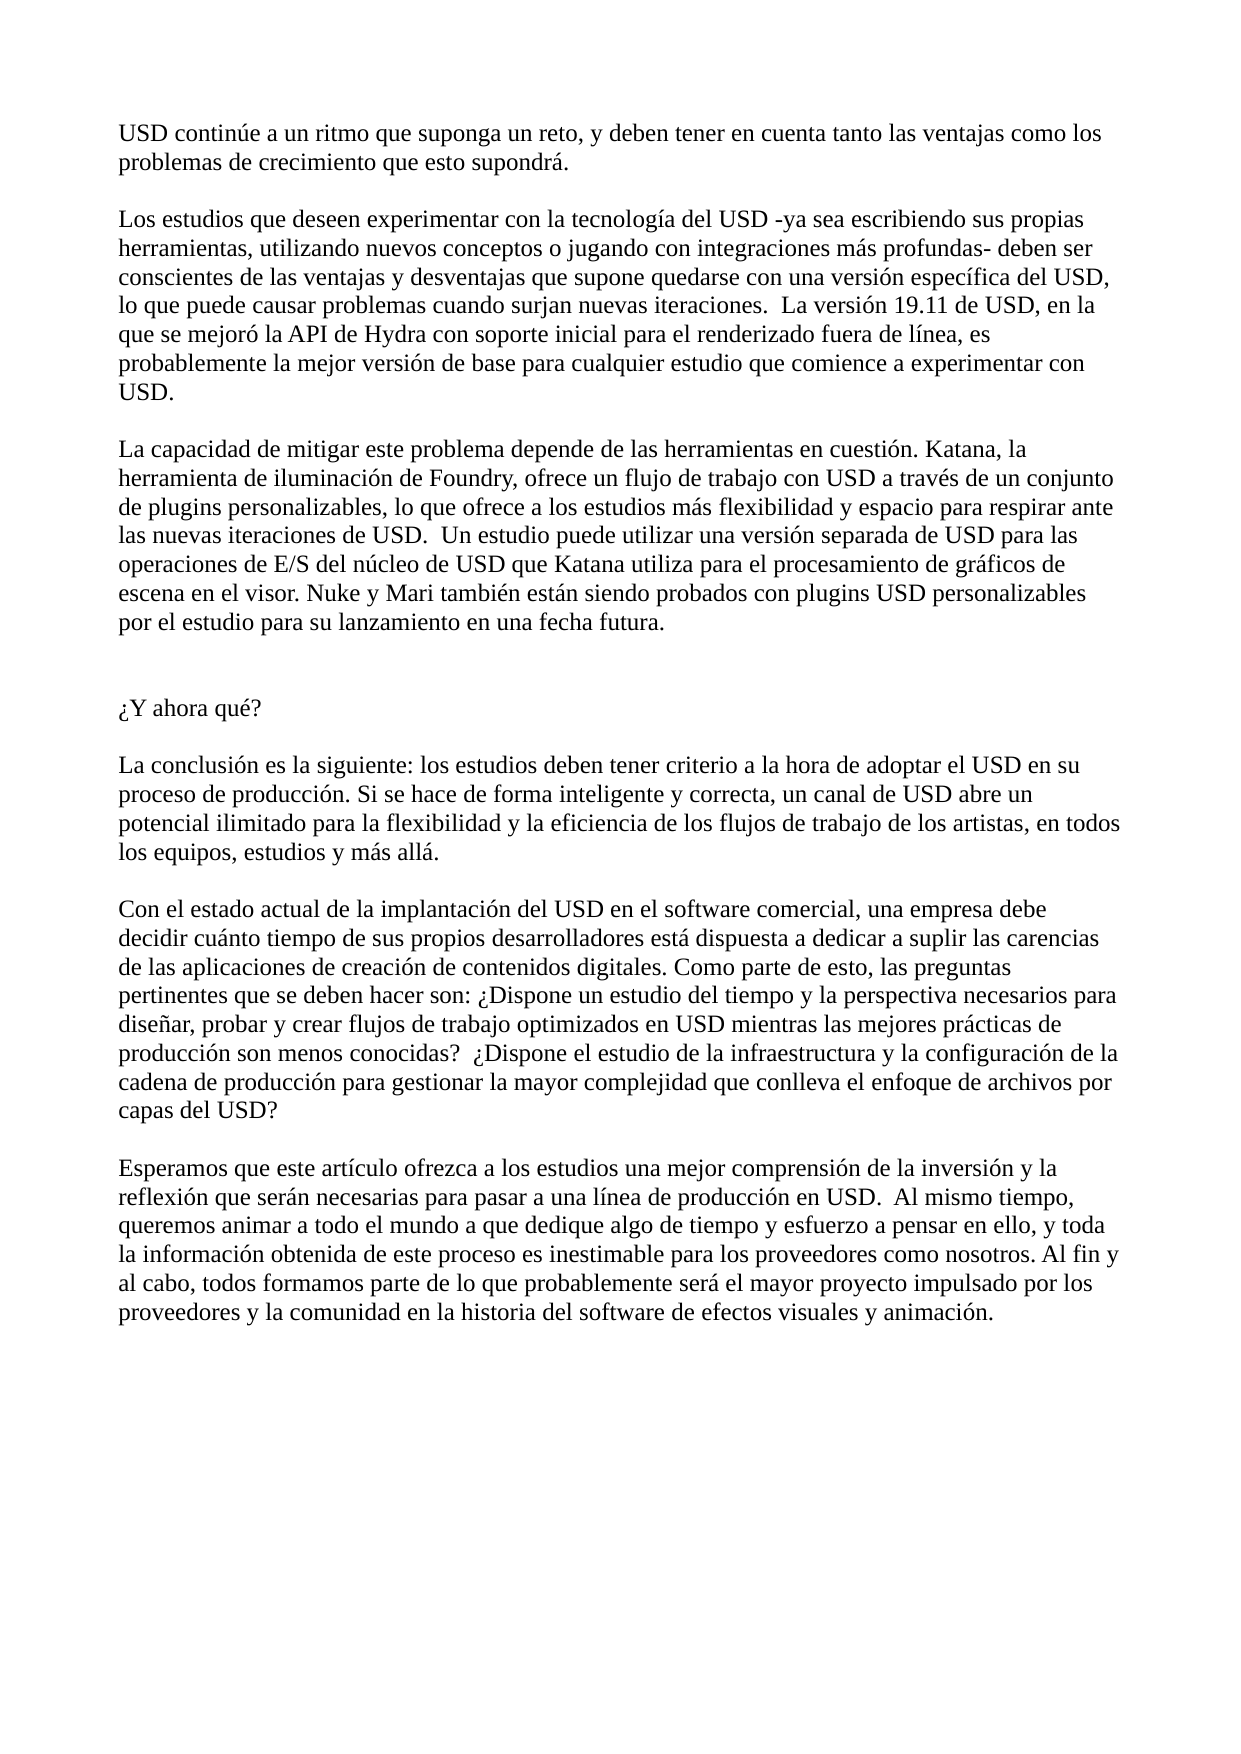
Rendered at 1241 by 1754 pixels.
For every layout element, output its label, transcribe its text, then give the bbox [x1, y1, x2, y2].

text Los estudios que deseen experimentar con la tecnología del USD -ya sea escribiendo sus propias herramientas, utilizando nuevos conceptos o jugando con integraciones más profundas- deben ser conscientes de las ventajas y desventajas que supone quedarse con una versión específica del USD, lo que puede causar problemas cuando surjan nuevas iteraciones. La versión 19.11 de USD, en la que se mejoró la API de Hydra con soporte inicial para el renderizado fuera de línea, es probablemente la mejor versión de base para cualquier estudio que comience a experimentar con USD. [118, 204, 1122, 406]
text ¿Y ahora qué? [118, 693, 1122, 722]
text USD continúe a un ritmo que suponga un reto, y deben tener en cuenta tanto las ventajas como los problemas de crecimiento que esto supondrá. [118, 118, 1122, 176]
text La conclusión es la siguiente: los estudios deben tener criterio a la hora de adoptar el USD en su proceso de producción. Si se hace de forma inteligente y correcta, un canal de USD abre un potencial ilimitado para la flexibilidad y la eficiencia de los flujos de trabajo de los artistas, en todos los equipos, estudios y más allá. [118, 751, 1122, 866]
text La capacidad de mitigar este problema depende de las herramientas en cuestión. Katana, la herramienta de iluminación de Foundry, ofrece un flujo de trabajo con USD a través de un conjunto de plugins personalizables, lo que ofrece a los estudios más flexibilidad y espacio para respirar ante las nuevas iteraciones de USD. Un estudio puede utilizar una versión separada de USD para las operaciones de E/S del núcleo de USD que Katana utiliza para el procesamiento de gráficos de escena en el visor. Nuke y Mari también están siendo probados con plugins USD personalizables por el estudio para su lanzamiento en una fecha futura. [118, 434, 1122, 636]
text Esperamos que este artículo ofrezca a los estudios una mejor comprensión de la inversión y la reflexión que serán necesarias para pasar a una línea de producción en USD. Al mismo tiempo, queremos animar a todo el mundo a que dedique algo de tiempo y esfuerzo a pensar en ello, y toda la información obtenida de este proceso es inestimable para los proveedores como nosotros. Al fin y al cabo, todos formamos parte de lo que probablemente será el mayor proyecto impulsado por los proveedores y la comunidad en la historia del software de efectos visuales y animación. [118, 1153, 1122, 1326]
text Con el estado actual de la implantación del USD en el software comercial, una empresa debe decidir cuánto tiempo de sus propios desarrolladores está dispuesta a dedicar a suplir las carencias de las aplicaciones de creación de contenidos digitales. Como parte de esto, las preguntas pertinentes que se deben hacer son: ¿Dispone un estudio del tiempo y la perspectiva necesarios para diseñar, probar y crear flujos de trabajo optimizados en USD mientras las mejores prácticas de producción son menos conocidas? ¿Dispone el estudio de la infraestructura y la configuración de la cadena de producción para gestionar la mayor complejidad que conlleva el enfoque de archivos por capas del USD? [118, 894, 1122, 1124]
